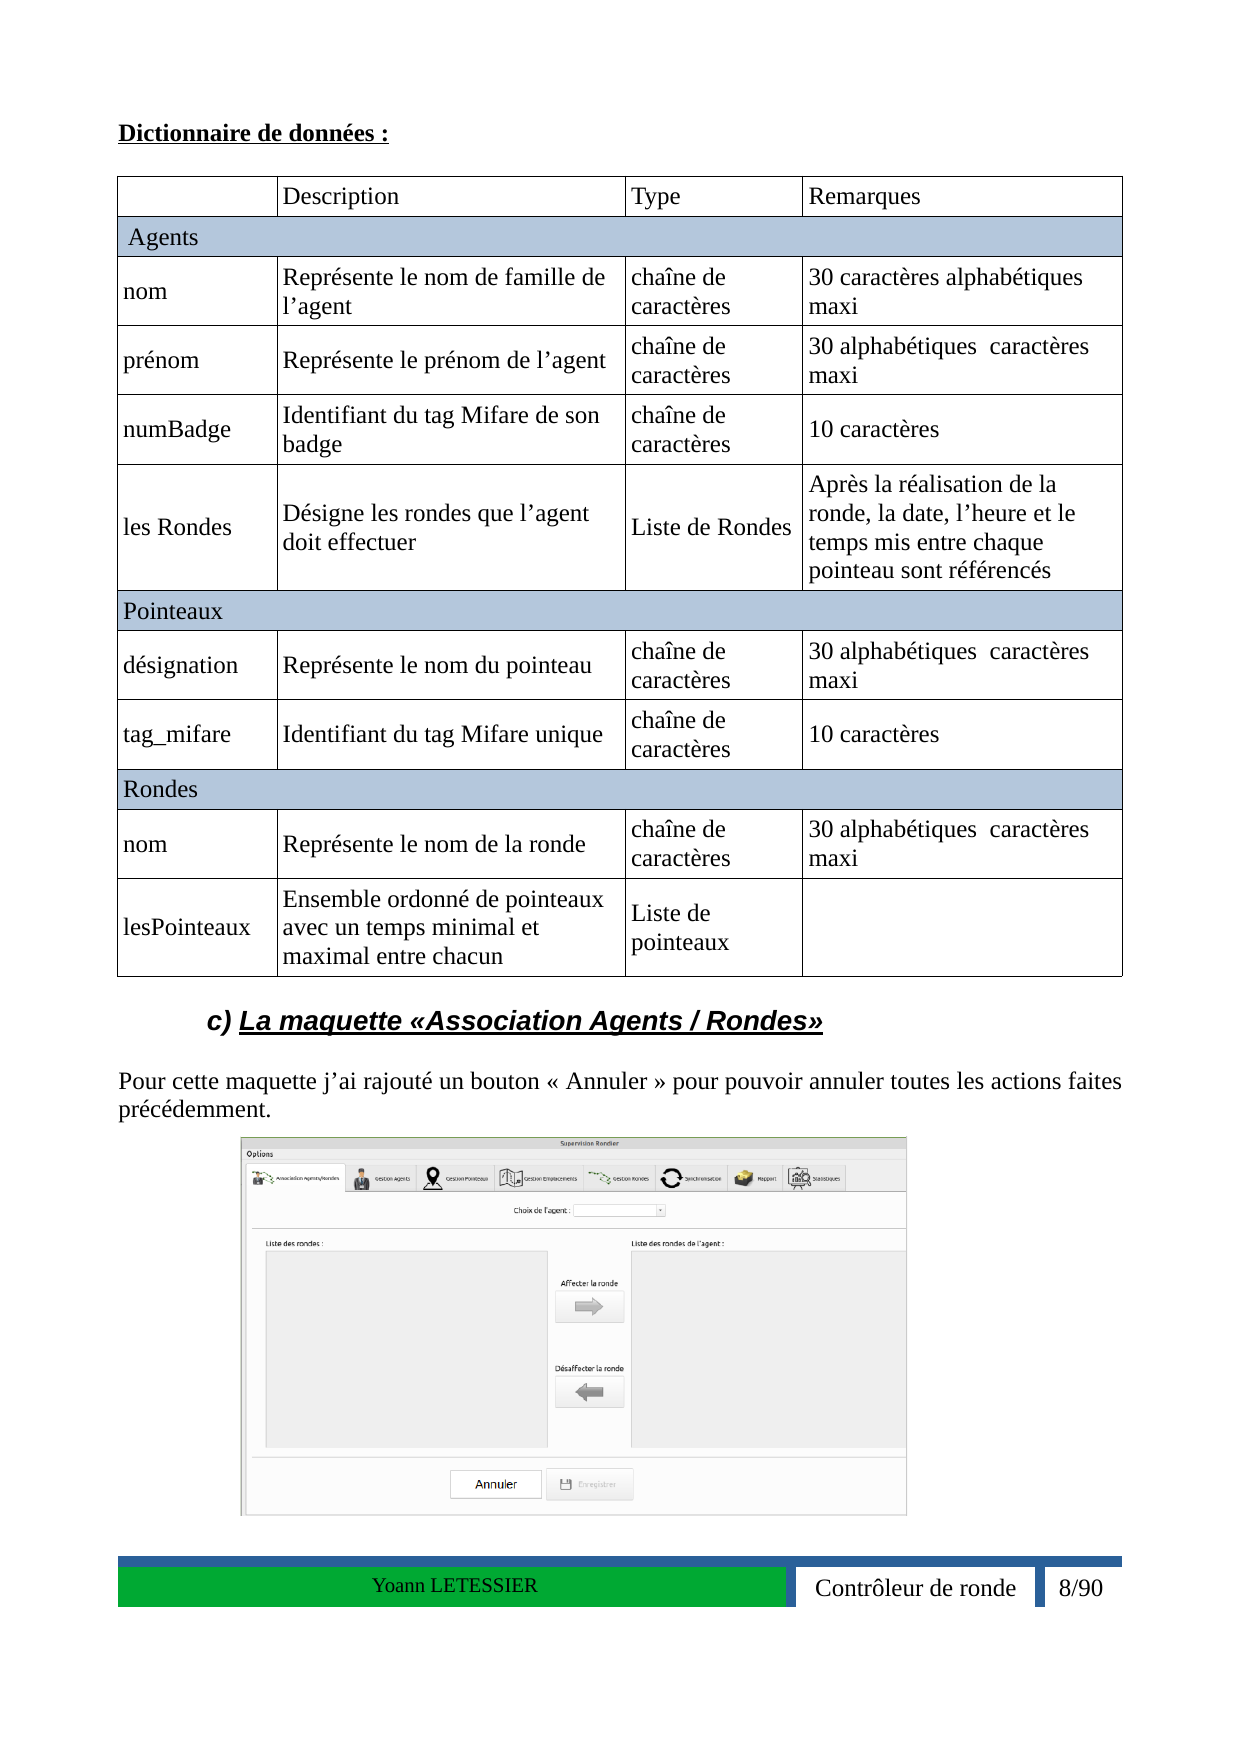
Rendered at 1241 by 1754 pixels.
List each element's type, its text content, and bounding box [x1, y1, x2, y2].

text Dictionnaire de données : [118, 118, 1122, 147]
table_cell Représente le nom du pointeau [278, 631, 625, 699]
table_cell 10 caractères [803, 700, 1122, 768]
table_header Description [278, 177, 625, 216]
subtitle La maquette «Association Agents / Rondes» [118, 1004, 1122, 1036]
table_cell chaîne de caractères [626, 257, 802, 325]
table_cell Représente le prénom de l’agent [278, 326, 625, 394]
table_cell numBadge [118, 395, 277, 463]
table_header Remarques [803, 177, 1122, 216]
table_cell Ensemble ordonné de pointeaux avec un temps minimal et maximal entre chacun [278, 879, 625, 976]
table_cell Liste de pointeaux [626, 879, 802, 976]
table_cell les Rondes [118, 465, 277, 590]
table_cell chaîne de caractères [626, 700, 802, 768]
table_cell 30 alphabétiques caractères maxi [803, 326, 1122, 394]
table_cell tag_mifare [118, 700, 277, 768]
table_cell Liste de Rondes [626, 465, 802, 590]
text Pour cette maquette j’ai rajouté un bouton « Annuler » pour pouvoir annuler toutes les actions faites précédemment. [118, 1066, 1122, 1123]
table_cell Pointeaux [118, 591, 1122, 630]
table_cell chaîne de caractères [626, 326, 802, 394]
table_cell prénom [118, 326, 277, 394]
table_cell Après la réalisation de la ronde, la date, l’heure et le temps mis entre chaque pointeau sont référencés [803, 465, 1122, 590]
table_cell nom [118, 257, 277, 325]
table_cell 30 alphabétiques caractères maxi [803, 631, 1122, 699]
table_header [118, 177, 277, 216]
table_cell Représente le nom de famille de l’agent [278, 257, 625, 325]
table_cell 30 alphabétiques caractères maxi [803, 810, 1122, 878]
table_cell chaîne de caractères [626, 631, 802, 699]
table_cell Identifiant du tag Mifare de son badge [278, 395, 625, 463]
table_cell chaîne de caractères [626, 395, 802, 463]
table_cell 30 caractères alphabétiques maxi [803, 257, 1122, 325]
table_cell nom [118, 810, 277, 878]
table_cell Rondes [118, 770, 1122, 809]
table_cell Identifiant du tag Mifare unique [278, 700, 625, 768]
table_cell Désigne les rondes que l’agent doit effectuer [278, 465, 625, 590]
table_cell 10 caractères [803, 395, 1122, 463]
table_cell lesPointeaux [118, 879, 277, 976]
table_header Type [626, 177, 802, 216]
table_cell désignation [118, 631, 277, 699]
table_cell chaîne de caractères [626, 810, 802, 878]
picture [240, 1136, 908, 1516]
table_cell [803, 879, 1122, 976]
table_cell Représente le nom de la ronde [278, 810, 625, 878]
table_cell Agents [118, 217, 1122, 256]
